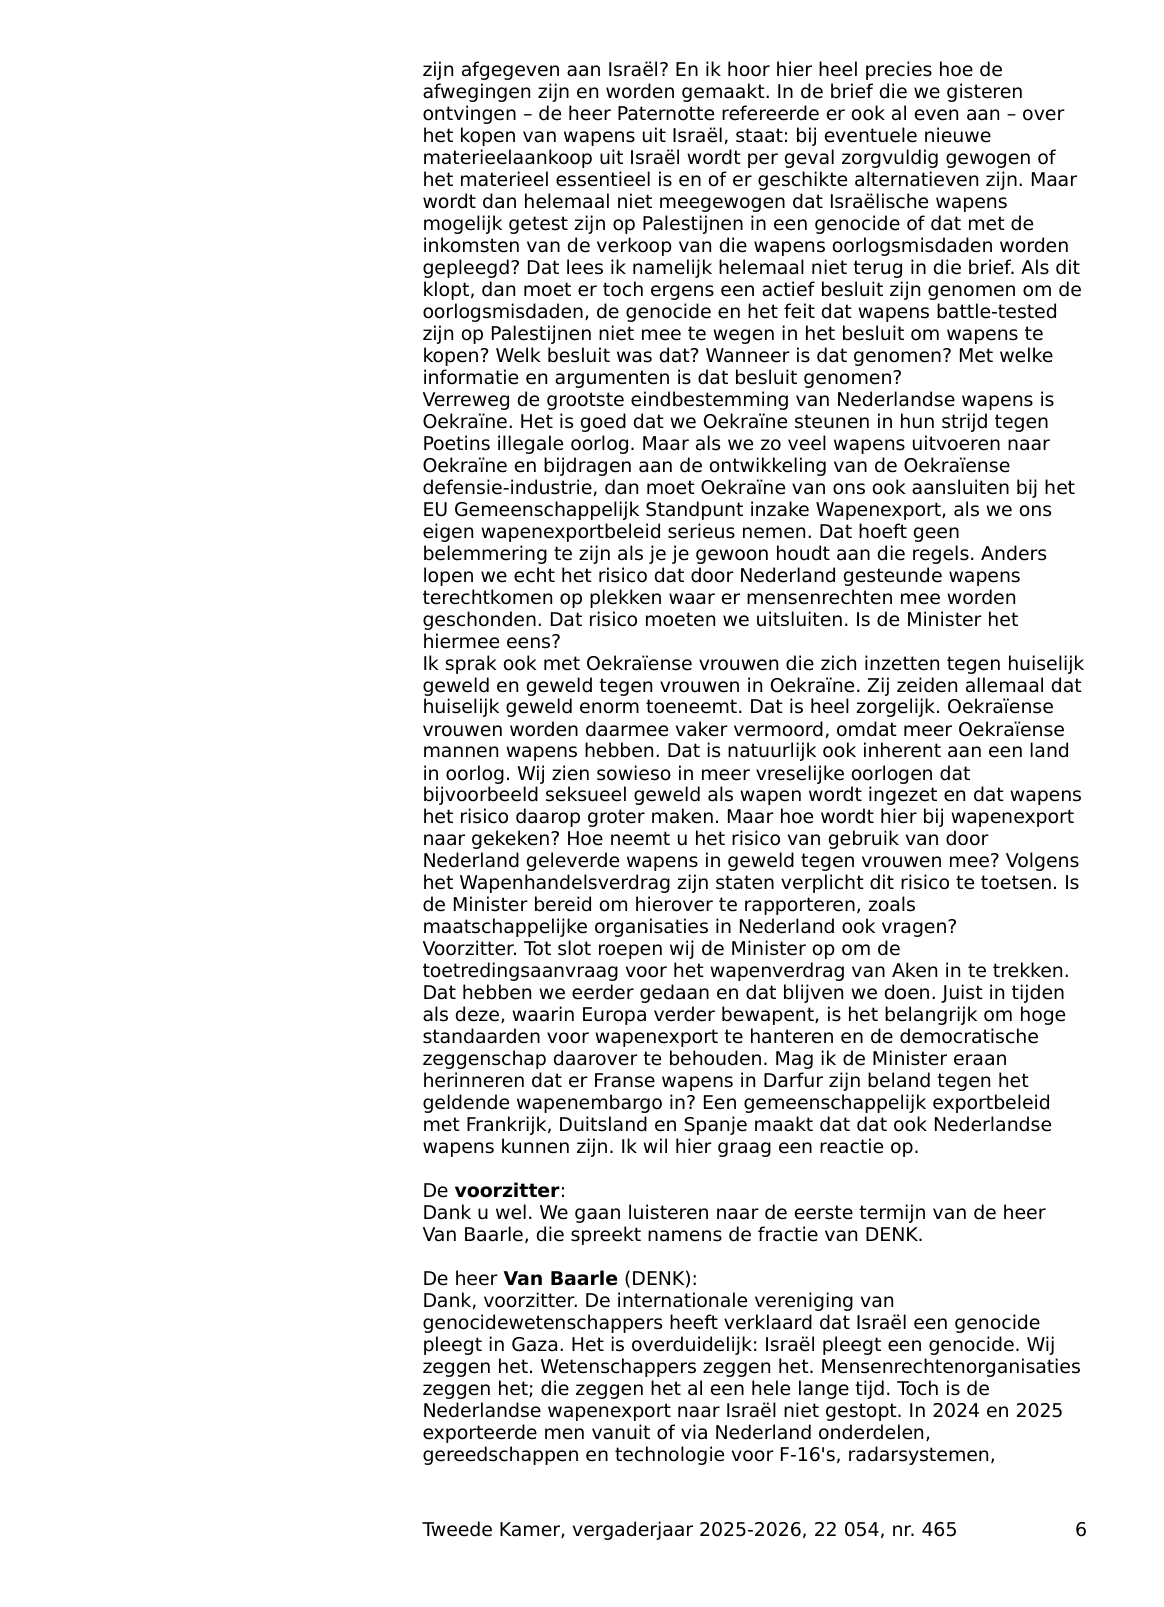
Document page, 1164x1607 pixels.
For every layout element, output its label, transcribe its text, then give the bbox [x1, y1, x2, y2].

text Dank, voorzitter. De internationale vereniging van genocidewetenschappers heeft verklaard dat Israël een genocide pleegt in Gaza. Het is overduidelijk: Israël pleegt een genocide. Wij zeggen het. Wetenschappers zeggen het. Mensenrechtenorganisaties zeggen het; die zeggen het al een hele lange tijd. Toch is de Nederlandse wapenexport naar Israël niet gestopt. In 2024 en 2025 exporteerde men vanuit of via Nederland onderdelen, gereedschappen en technologie voor F-16's, radarsystemen, [422, 1290, 1087, 1466]
text Verreweg de grootste eindbestemming van Nederlandse wapens is Oekraïne. Het is goed dat we Oekraïne steunen in hun strijd tegen Poetins illegale oorlog. Maar als we zo veel wapens uitvoeren naar Oekraïne en bijdragen aan de ontwikkeling van de Oekraïense defensie-industrie, dan moet Oekraïne van ons ook aansluiten bij het EU Gemeenschappelijk Standpunt inzake Wapenexport, als we ons eigen wapenexportbeleid serieus nemen. Dat hoeft geen belemmering te zijn als je je gewoon houdt aan die regels. Anders lopen we echt het risico dat door Nederland gesteunde wapens terechtkomen op plekken waar er mensenrechten mee worden geschonden. Dat risico moeten we uitsluiten. Is de Minister het hiermee eens? [422, 389, 1087, 652]
text Dank u wel. We gaan luisteren naar de eerste termijn van de heer Van Baarle, die spreekt namens de fractie van DENK. [422, 1202, 1087, 1246]
text Ik sprak ook met Oekraïense vrouwen die zich inzetten tegen huiselijk geweld en geweld tegen vrouwen in Oekraïne. Zij zeiden allemaal dat huiselijk geweld enorm toeneemt. Dat is heel zorgelijk. Oekraïense vrouwen worden daarmee vaker vermoord, omdat meer Oekraïense mannen wapens hebben. Dat is natuurlijk ook inherent aan een land in oorlog. Wij zien sowieso in meer vreselijke oorlogen dat bijvoorbeeld seksueel geweld als wapen wordt ingezet en dat wapens het risico daarop groter maken. Maar hoe wordt hier bij wapenexport naar gekeken? Hoe neemt u het risico van gebruik van door Nederland geleverde wapens in geweld tegen vrouwen mee? Volgens het Wapenhandelsverdrag zijn staten verplicht dit risico te toetsen. Is de Minister bereid om hierover te rapporteren, zoals maatschappelijke organisaties in Nederland ook vragen? [422, 652, 1087, 938]
text De heer Van Baarle (DENK): [422, 1268, 1087, 1290]
text De voorzitter: [422, 1180, 1087, 1202]
text Voorzitter. Tot slot roepen wij de Minister op om de toetredingsaanvraag voor het wapenverdrag van Aken in te trekken. Dat hebben we eerder gedaan en dat blijven we doen. Juist in tijden als deze, waarin Europa verder bewapent, is het belangrijk om hoge standaarden voor wapenexport te hanteren en de democratische zeggenschap daarover te behouden. Mag ik de Minister eraan herinneren dat er Franse wapens in Darfur zijn beland tegen het geldende wapenembargo in? Een gemeenschappelijk exportbeleid met Frankrijk, Duitsland en Spanje maakt dat dat ook Nederlandse wapens kunnen zijn. Ik wil hier graag een reactie op. [422, 938, 1087, 1158]
text zijn afgegeven aan Israël? En ik hoor hier heel precies hoe de afwegingen zijn en worden gemaakt. In de brief die we gisteren ontvingen – de heer Paternotte refereerde er ook al even aan – over het kopen van wapens uit Israël, staat: bij eventuele nieuwe materieelaankoop uit Israël wordt per geval zorgvuldig gewogen of het materieel essentieel is en of er geschikte alternatieven zijn. Maar wordt dan helemaal niet meegewogen dat Israëlische wapens mogelijk getest zijn op Palestijnen in een genocide of dat met de inkomsten van de verkoop van die wapens oorlogsmisdaden worden gepleegd? Dat lees ik namelijk helemaal niet terug in die brief. Als dit klopt, dan moet er toch ergens een actief besluit zijn genomen om de oorlogsmisdaden, de genocide en het feit dat wapens battle-tested zijn op Palestijnen niet mee te wegen in het besluit om wapens te kopen? Welk besluit was dat? Wanneer is dat genomen? Met welke informatie en argumenten is dat besluit genomen? [422, 59, 1087, 389]
